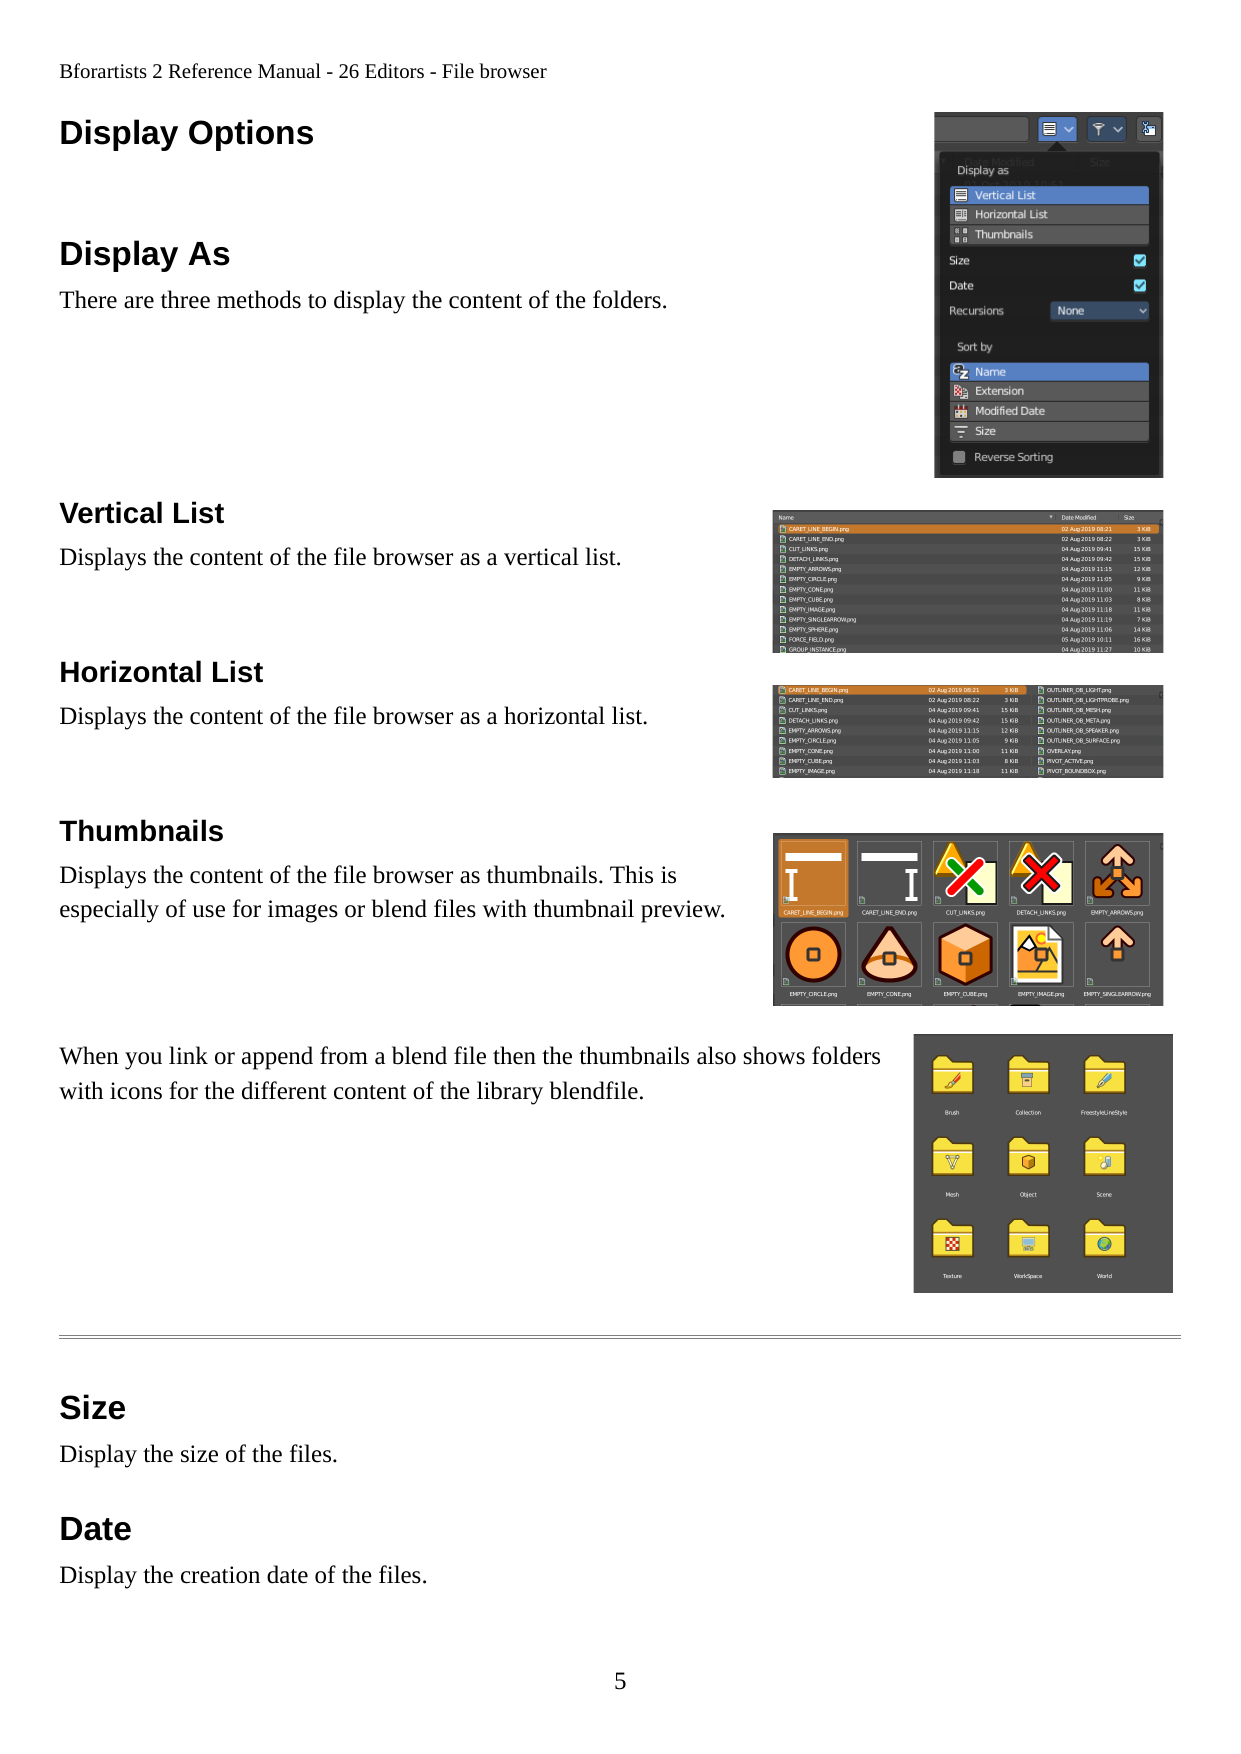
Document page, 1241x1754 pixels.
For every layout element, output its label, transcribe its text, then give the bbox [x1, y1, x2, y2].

picture [934, 112, 1164, 478]
subtitle [1164, 234, 1181, 272]
subtitle Date [59, 1509, 1181, 1548]
picture [772, 510, 1164, 653]
text Displays the content of the file browser as a vertical list. [59, 542, 772, 571]
subtitle [1164, 113, 1181, 151]
text Displays the content of the file browser as a horizontal list. [59, 701, 772, 729]
subtitle Vertical List [59, 496, 1181, 529]
subtitle Horizontal List [59, 654, 1181, 688]
text Displays the content of the file browser as thumbnails. This is especially of use for images or blend files with thumbnail preview. [59, 860, 773, 923]
picture [913, 1034, 1173, 1293]
subtitle Size [59, 1388, 1181, 1427]
text Display the creation date of the files. [59, 1560, 1181, 1589]
picture [773, 833, 1164, 1006]
subtitle Display Options [59, 113, 934, 151]
text Display the size of the files. [59, 1439, 1181, 1468]
subtitle Display As [59, 234, 934, 272]
text There are three methods to display the content of the folders. [59, 285, 934, 313]
text When you link or append from a blend file then the thumbnails also shows folders with icons for the different content of the library blendfile. [59, 1041, 913, 1105]
picture [772, 685, 1164, 778]
subtitle Thumbnails [59, 813, 1181, 847]
